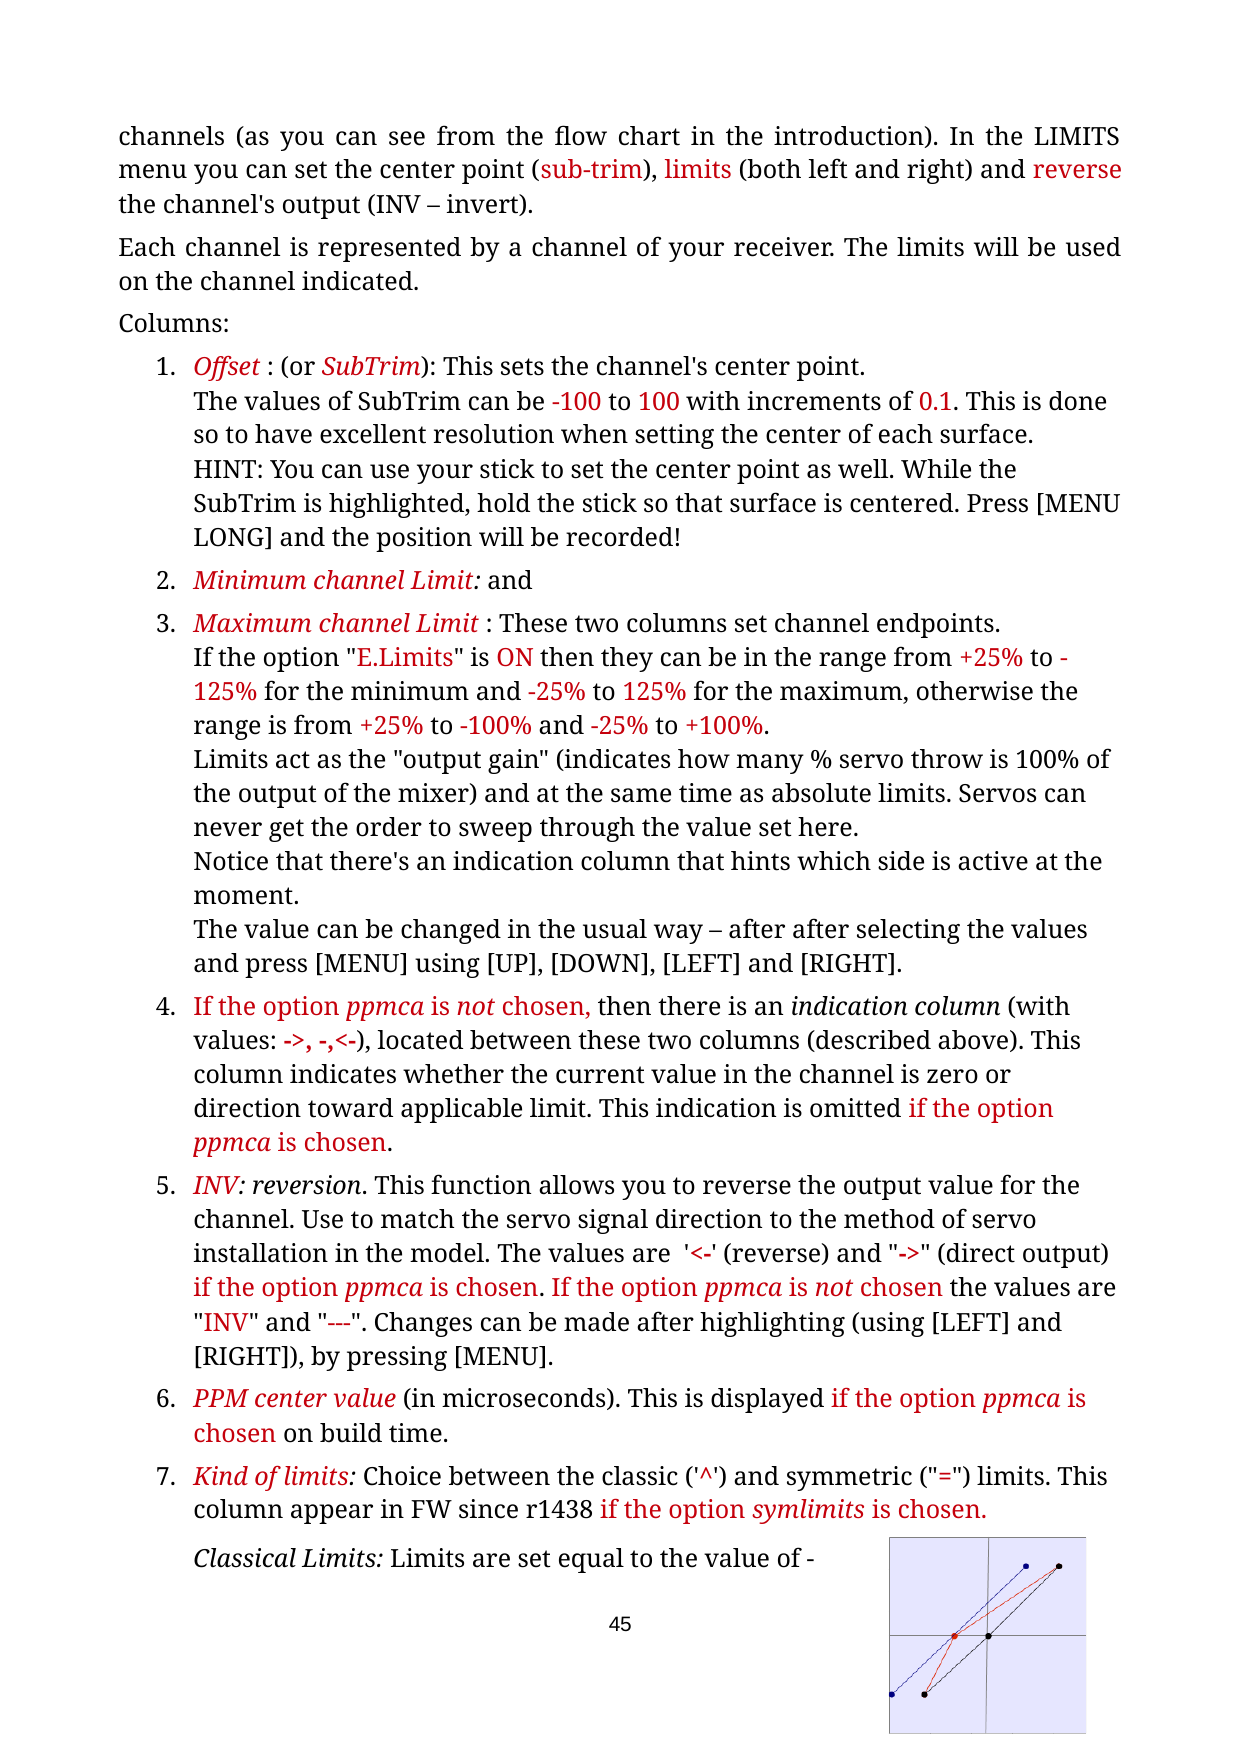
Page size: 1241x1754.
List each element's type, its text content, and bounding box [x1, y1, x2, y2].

list If the option ppmca is not chosen, then there is an indication column (with values: ->, -,<-), located between these two columns (described above). This column indicates whether the current value in the channel is zero or direction toward applicable limit. This indication is omitted if the option ppmca is chosen. [156, 989, 1122, 1159]
list Minimum channel Limit: and [156, 562, 1122, 596]
list Offset : (or SubTrim): This sets the channel's center point. The values of SubTrim can be -100 to 100 with increments of 0.1. This is done so to have excellent resolution when setting the center of each surface. HINT: You can use your stick to set the center point as well. While the SubTrim is highlighted, hold the stick so that surface is centered. Press [MENU LONG] and the position will be recorded! [156, 349, 1122, 553]
text Each channel is represented by a channel of your receiver. The limits will be used on the channel indicated. [118, 229, 1122, 297]
picture [888, 1536, 1087, 1734]
list INV: reversion. This function allows you to reverse the output value for the channel. Use to match the servo signal direction to the method of servo installation in the model. The values ​​are '<-' (reverse) and "->" (direct output) if the option ppmca is chosen. If the option ppmca is not chosen the values are "INV" and "---". Changes can be made after highlighting (using [LEFT] and [RIGHT]), by pressing [MENU]. [156, 1168, 1122, 1372]
list Kind of limits: Choice between the classic ('^') and symmetric ("=") limits. This column appear in FW since r1438 if the option symlimits is chosen. [156, 1458, 1122, 1526]
list Maximum channel Limit : These two columns set channel endpoints. If the option "E.Limits" is ON then they can be in the range from +25% to -125% for the minimum and -25% to 125% for the maximum, otherwise the range is from +25% to -100% and -25% to +100%. Limits act as the "output gain" (indicates how many % servo throw is 100% of the output of the mixer) and at the same time as absolute limits. Servos can never get the order to sweep through the value set here. Notice that there's an indication column that hints which side is active at the moment. The value can be changed in the usual way – after after selecting the values ​​and press [MENU] using [UP], [DOWN], [LEFT] and [RIGHT]. [156, 605, 1122, 980]
text channels (as you can see from the flow chart in the introduction). In the LIMITS menu you can set the center point (sub-trim), limits (both left and right) and reverse the channel's output (INV – invert). [118, 118, 1122, 220]
list Classical Limits: Limits are set equal to the value of [156, 1541, 888, 1575]
list PPM center value (in microseconds). This is displayed if the option ppmca is chosen on build time. [156, 1381, 1122, 1449]
text Columns: [118, 306, 1122, 340]
